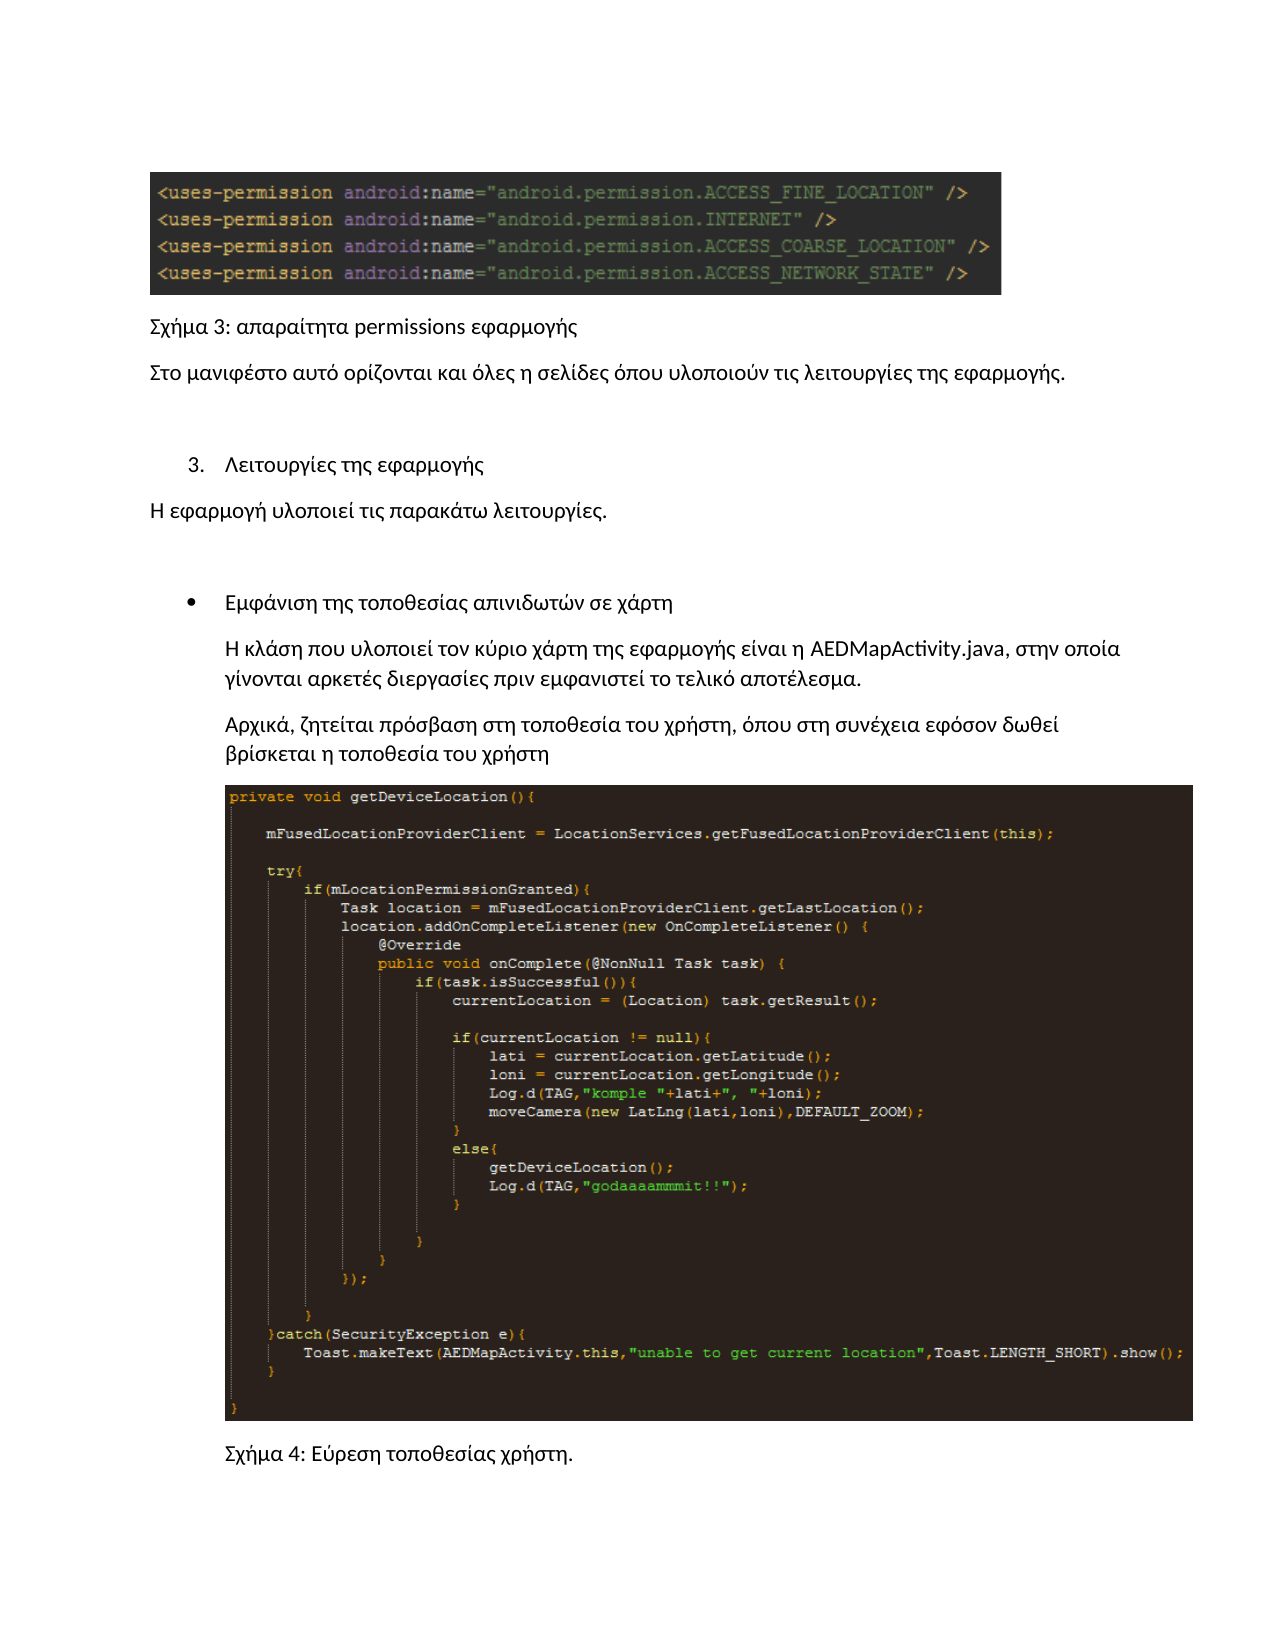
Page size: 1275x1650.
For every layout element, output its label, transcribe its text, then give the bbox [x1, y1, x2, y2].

text Η κλάση που υλοποιεί τον κύριο χάρτη της εφαρμογής είναι η AEDMapActivity.java, στην οποία γίνονται αρκετές διεργασίες πριν εμφανιστεί το τελικό αποτέλεσμα. [225, 634, 1125, 692]
text Σχήμα 3: απαραίτητα permissions εφαρμογής [150, 312, 1125, 340]
list Λειτουργίες της εφαρμογής [187, 450, 1125, 478]
text Η εφαρμογή υλοποιεί τις παρακάτω λειτουργίες. [150, 496, 1125, 524]
text Σχήμα 4: Εύρεση τοποθεσίας χρήστη. [225, 1439, 1125, 1467]
list Εμφάνιση της τοποθεσίας απινιδωτών σε χάρτη [187, 588, 1125, 616]
text Στο μανιφέστο αυτό ορίζονται και όλες η σελίδες όπου υλοποιούν τις λειτουργίες της εφαρμογής. [150, 358, 1125, 386]
text Αρχικά, ζητείται πρόσβαση στη τοποθεσία του χρήστη, όπου στη συνέχεια εφόσον δωθεί βρίσκεται η τοποθεσία του χρήστη [225, 710, 1125, 767]
